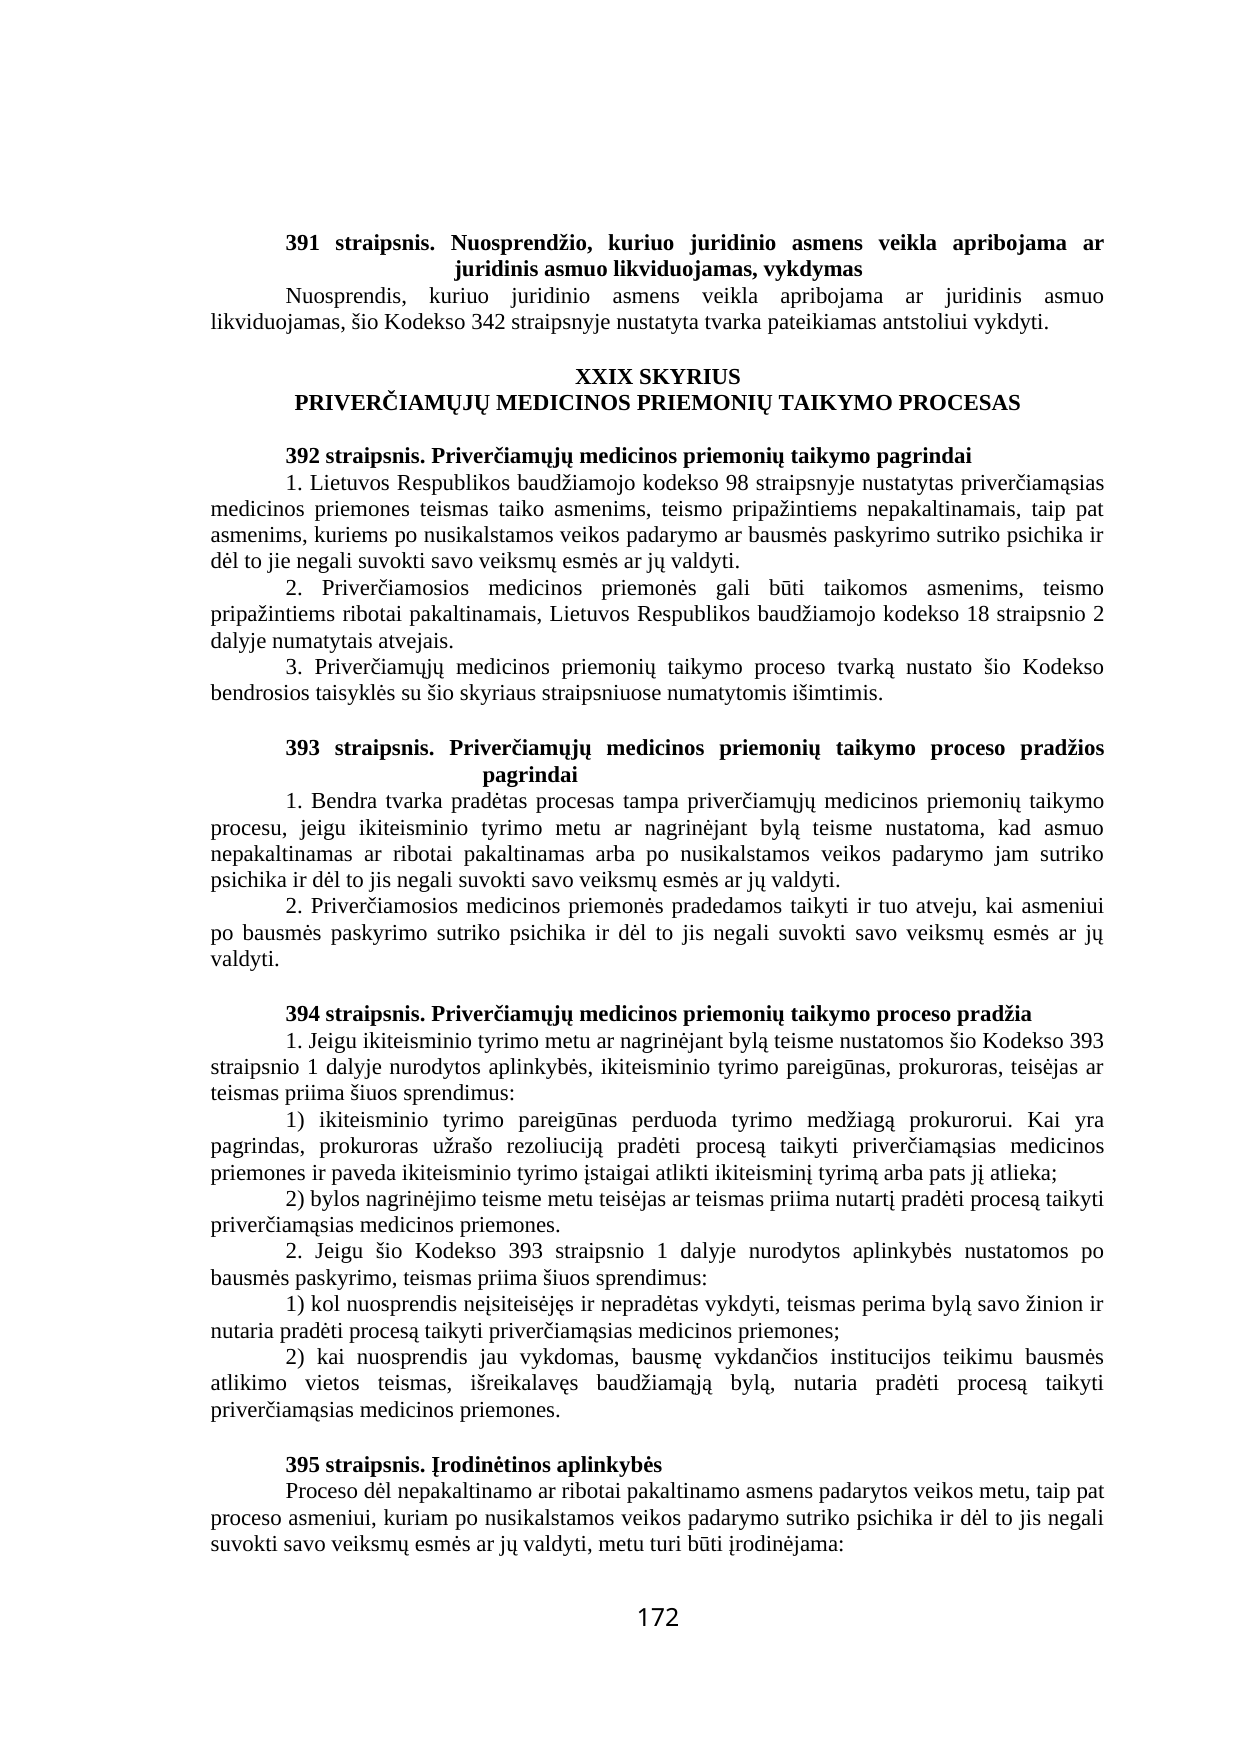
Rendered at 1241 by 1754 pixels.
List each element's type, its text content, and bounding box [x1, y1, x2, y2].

text 2. Priverčiamosios medicinos priemonės pradedamos taikyti ir tuo atveju, kai asmeniui po bausmės paskyrimo sutriko psichika ir dėl to jis negali suvokti savo veiksmų esmės ar jų valdyti. [210, 893, 1105, 972]
text 2. Priverčiamosios medicinos priemonės gali būti taikomos asmenims, teismo pripažintiems ribotai pakaltinamais, Lietuvos Respublikos baudžiamojo kodekso 18 straipsnio 2 dalyje numatytais atvejais. [210, 574, 1105, 653]
text 2) bylos nagrinėjimo teisme metu teisėjas ar teismas priima nutartį pradėti procesą taikyti priverčiamąsias medicinos priemones. [210, 1185, 1105, 1238]
text 394 straipsnis. Priverčiamųjų medicinos priemonių taikymo proceso pradžia [285, 1000, 1105, 1027]
text 392 straipsnis. Priverčiamųjų medicinos priemonių taikymo pagrindai [285, 442, 1105, 468]
text Proceso dėl nepakaltinamo ar ribotai pakaltinamo asmens padarytos veikos metu, taip pat proceso asmeniui, kuriam po nusikalstamos veikos padarymo sutriko psichika ir dėl to jis negali suvokti savo veiksmų esmės ar jų valdyti, metu turi būti įrodinėjama: [210, 1477, 1105, 1556]
text 1. Lietuvos Respublikos baudžiamojo kodekso 98 straipsnyje nustatytas priverčiamąsias medicinos priemones teismas taiko asmenims, teismo pripažintiems nepakaltinamais, taip pat asmenims, kuriems po nusikalstamos veikos padarymo ar bausmės paskyrimo sutriko psichika ir dėl to jie negali suvokti savo veiksmų esmės ar jų valdyti. [210, 468, 1105, 574]
text XXIX skyrius [210, 363, 1105, 389]
text 1) ikiteisminio tyrimo pareigūnas perduoda tyrimo medžiagą prokurorui. Kai yra pagrindas, prokuroras užrašo rezoliuciją pradėti procesą taikyti priverčiamąsias medicinos priemones ir paveda ikiteisminio tyrimo įstaigai atlikti ikiteisminį tyrimą arba pats jį atlieka; [210, 1106, 1105, 1185]
text 395 straipsnis. Įrodinėtinos aplinkybės [210, 1451, 1105, 1477]
text 2. Jeigu šio Kodekso 393 straipsnio 1 dalyje nurodytos aplinkybės nustatomos po bausmės paskyrimo, teismas priima šiuos sprendimus: [210, 1238, 1105, 1290]
text 393 straipsnis. Priverčiamųjų medicinos priemonių taikymo proceso pradžios pagrindai [285, 734, 1105, 787]
text 2) kai nuosprendis jau vykdomas, bausmę vykdančios institucijos teikimu bausmės atlikimo vietos teismas, išreikalavęs baudžiamąją bylą, nutaria pradėti procesą taikyti priverčiamąsias medicinos priemones. [210, 1343, 1105, 1422]
text 391 straipsnis. Nuosprendžio, kuriuo juridinio asmens veikla apribojama ar juridinis asmuo likviduojamas, vykdymas [285, 229, 1105, 282]
text Nuosprendis, kuriuo juridinio asmens veikla apribojama ar juridinis asmuo likviduojamas, šio Kodekso 342 straipsnyje nustatyta tvarka pateikiamas antstoliui vykdyti. [210, 282, 1105, 334]
text 1) kol nuosprendis neįsiteisėjęs ir nepradėtas vykdyti, teismas perima bylą savo žinion ir nutaria pradėti procesą taikyti priverčiamąsias medicinos priemones; [210, 1290, 1105, 1343]
text 3. Priverčiamųjų medicinos priemonių taikymo proceso tvarką nustato šio Kodekso bendrosios taisyklės su šio skyriaus straipsniuose numatytomis išimtimis. [210, 653, 1105, 706]
text 1. Bendra tvarka pradėtas procesas tampa priverčiamųjų medicinos priemonių taikymo procesu, jeigu ikiteisminio tyrimo metu ar nagrinėjant bylą teisme nustatoma, kad asmuo nepakaltinamas ar ribotai pakaltinamas arba po nusikalstamos veikos padarymo jam sutriko psichika ir dėl to jis negali suvokti savo veiksmų esmės ar jų valdyti. [210, 787, 1105, 893]
text 1. Jeigu ikiteisminio tyrimo metu ar nagrinėjant bylą teisme nustatomos šio Kodekso 393 straipsnio 1 dalyje nurodytos aplinkybės, ikiteisminio tyrimo pareigūnas, prokuroras, teisėjas ar teismas priima šiuos sprendimus: [210, 1027, 1105, 1106]
text Priverčiamųjų medicinos priemonių taikymo procesas [210, 389, 1105, 416]
